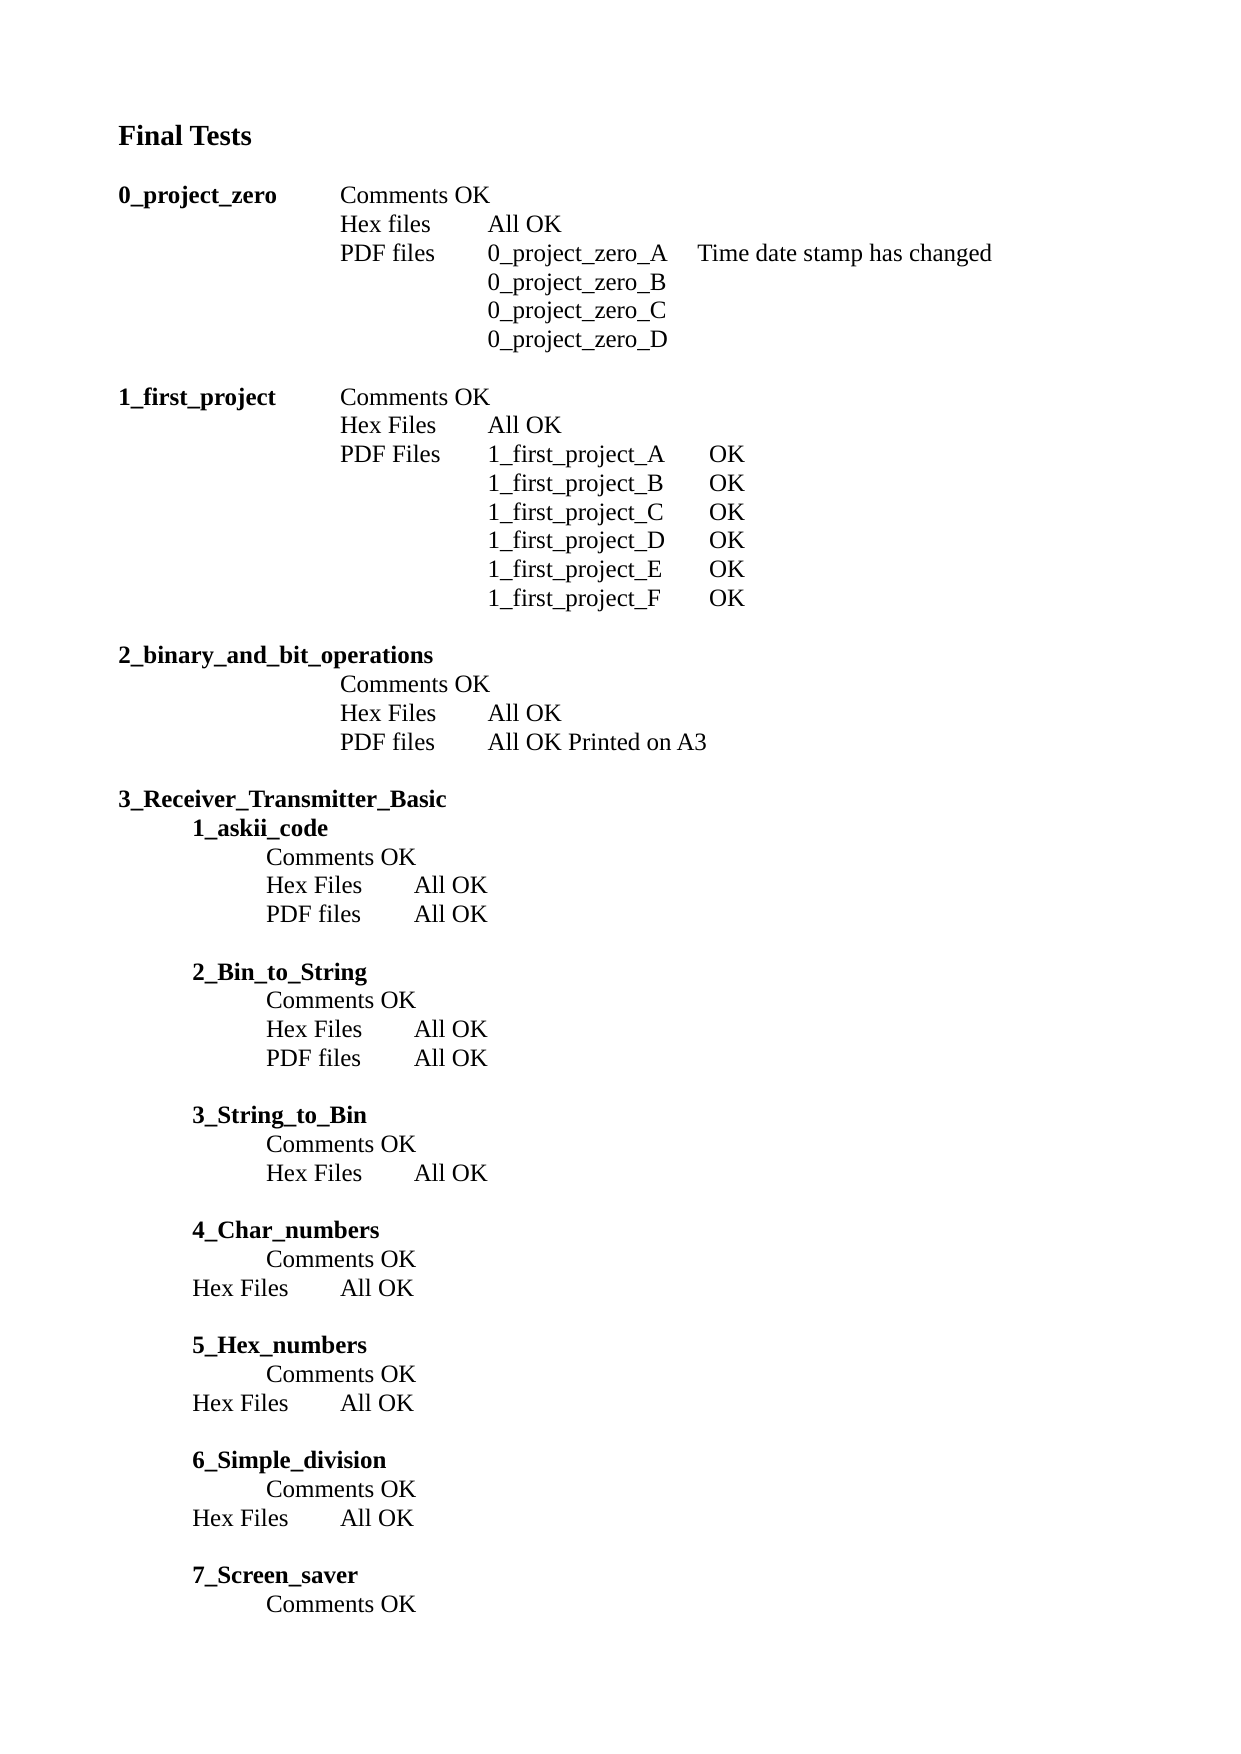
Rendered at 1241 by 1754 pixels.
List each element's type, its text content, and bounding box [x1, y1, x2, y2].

text Hex Files All OK [118, 1503, 1122, 1532]
text 0_project_zero_C [118, 295, 1122, 324]
text PDF files All OK Printed on A3 [118, 727, 1122, 755]
text Comments OK [118, 985, 1122, 1014]
text Hex Files All OK [118, 1014, 1122, 1043]
text Comments OK [118, 1129, 1122, 1158]
text Comments OK [118, 1474, 1122, 1503]
text Comments OK [118, 1359, 1122, 1388]
text 3_String_to_Bin [118, 1100, 1122, 1129]
text 1_first_project_D OK [118, 525, 1122, 554]
text Hex Files All OK [118, 410, 1122, 439]
text 4_Char_numbers [118, 1215, 1122, 1244]
text Comments OK [118, 1244, 1122, 1273]
text Comments OK [118, 842, 1122, 870]
text Hex Files All OK [118, 1158, 1122, 1187]
text Comments OK [118, 669, 1122, 698]
text 1_first_project_F OK [118, 583, 1122, 612]
text 7_Screen_saver [118, 1560, 1122, 1589]
text PDF files All OK [118, 899, 1122, 928]
text Hex files All OK [118, 209, 1122, 238]
text Comments OK [118, 1589, 1122, 1618]
text 1_askii_code [118, 813, 1122, 842]
text Hex Files All OK [118, 1273, 1122, 1302]
text Hex Files All OK [118, 1388, 1122, 1417]
text PDF files All OK [118, 1043, 1122, 1072]
text 1_first_project_C OK [118, 497, 1122, 525]
text 2_binary_and_bit_operations [118, 640, 1122, 669]
text 1_first_project_B OK [118, 468, 1122, 497]
text 1_first_project_E OK [118, 554, 1122, 583]
text PDF Files 1_first_project_A OK [118, 439, 1122, 468]
text Final Tests [118, 118, 1122, 152]
text 6_Simple_division [118, 1445, 1122, 1474]
text 0_project_zero_B [118, 267, 1122, 295]
text 1_first_project Comments OK [118, 382, 1122, 410]
text Hex Files All OK [118, 698, 1122, 727]
text 2_Bin_to_String [118, 957, 1122, 985]
text 0_project_zero_D [118, 324, 1122, 353]
text 0_project_zero Comments OK [118, 180, 1122, 209]
text 5_Hex_numbers [118, 1330, 1122, 1359]
text 3_Receiver_Transmitter_Basic [118, 784, 1122, 813]
text Hex Files All OK [118, 870, 1122, 899]
text PDF files 0_project_zero_A Time date stamp has changed [118, 238, 1122, 267]
